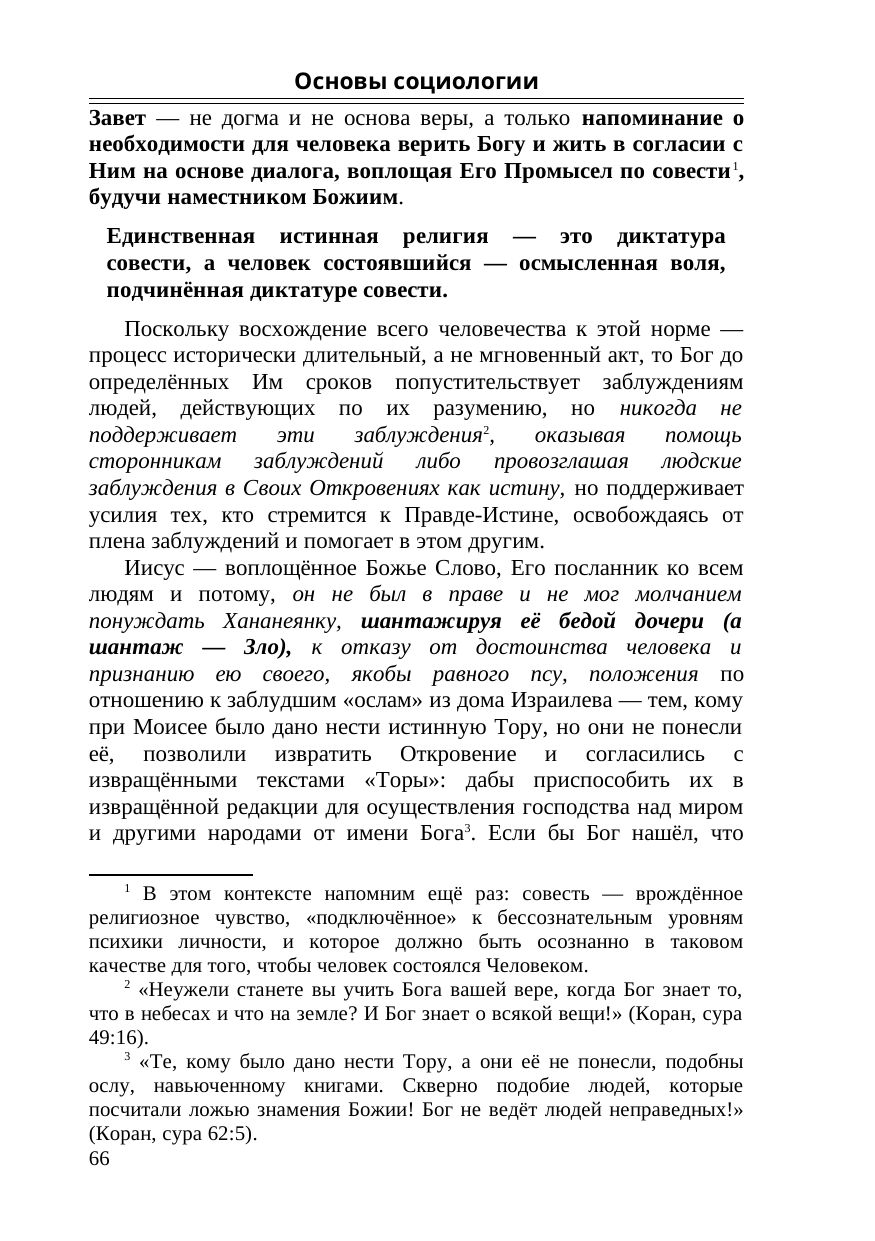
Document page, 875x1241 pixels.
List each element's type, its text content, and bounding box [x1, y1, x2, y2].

text Завет — не догма и не основа веры, а только напоминание о необходимости для человека верить Богу и жить в согласии с Ним на основе диалога, воплощая Его Промысел по совести, будучи наместником Божиим. [89, 104, 744, 210]
text «Те, кому было дано нести Тору, а они её не понесли, подобны ослу, навьюченному книгами. Скверно подобие людей, которые посчитали ложью знамения Божии! Бог не ведёт людей неправедных!» (Коран, сура 62:5). [89, 1049, 744, 1145]
text Поскольку восхождение всего человечества к этой норме — процесс исторически длительный, а не мгновенный акт, то Бог до определённых Им сроков попустительствует заблуждениям людей, действующих по их разумению, но никогда не поддерживает эти заблуждения, оказывая помощь сторонникам заблуждений либо провозглашая людские заблуждения в Своих Откровениях как истину, но поддерживает усилия тех, кто стремится к Правде-Истине, освобождаясь от плена заблуждений и помогает в этом другим. [89, 314, 744, 553]
text «Неужели станете вы учить Бога вашей вере, когда Бог знает то, что в небесах и что на земле? И Бог знает о всякой вещи!» (Коран, сура 49:16). [89, 977, 744, 1049]
text Единственная истинная религия — это диктатура совести, а человек состоявшийся — осмысленная воля, подчинённая диктатуре совести. [106, 222, 726, 302]
text В этом контексте напомним ещё раз: совесть — врождённое религиозное чувство, «подключённое» к бессознательным уровням психики личности, и которое должно быть осознанно в таковом качестве для того, чтобы человек состоялся Человеком. [89, 881, 744, 977]
text Иисус — воплощённое Божье Слово, Его посланник ко всем людям и потому, он не был в праве и не мог молчанием понуждать Хананеянку, шантажируя её бедой дочери (а шантаж — Зло), к отказу от достоинства человека и признанию ею своего, якобы равного псу, положения по отношению к заблудшим «ослам» из дома Израилева — тем, кому при Моисее было дано нести истинную Тору, но они не понесли её, позволили извратить Откровение и согласились с извращёнными текстами «Торы»: дабы приспособить их в извращённой редакции для осуществления господства над миром и другими народами от имени Бога. Если бы Бог нашёл, что [89, 553, 744, 846]
